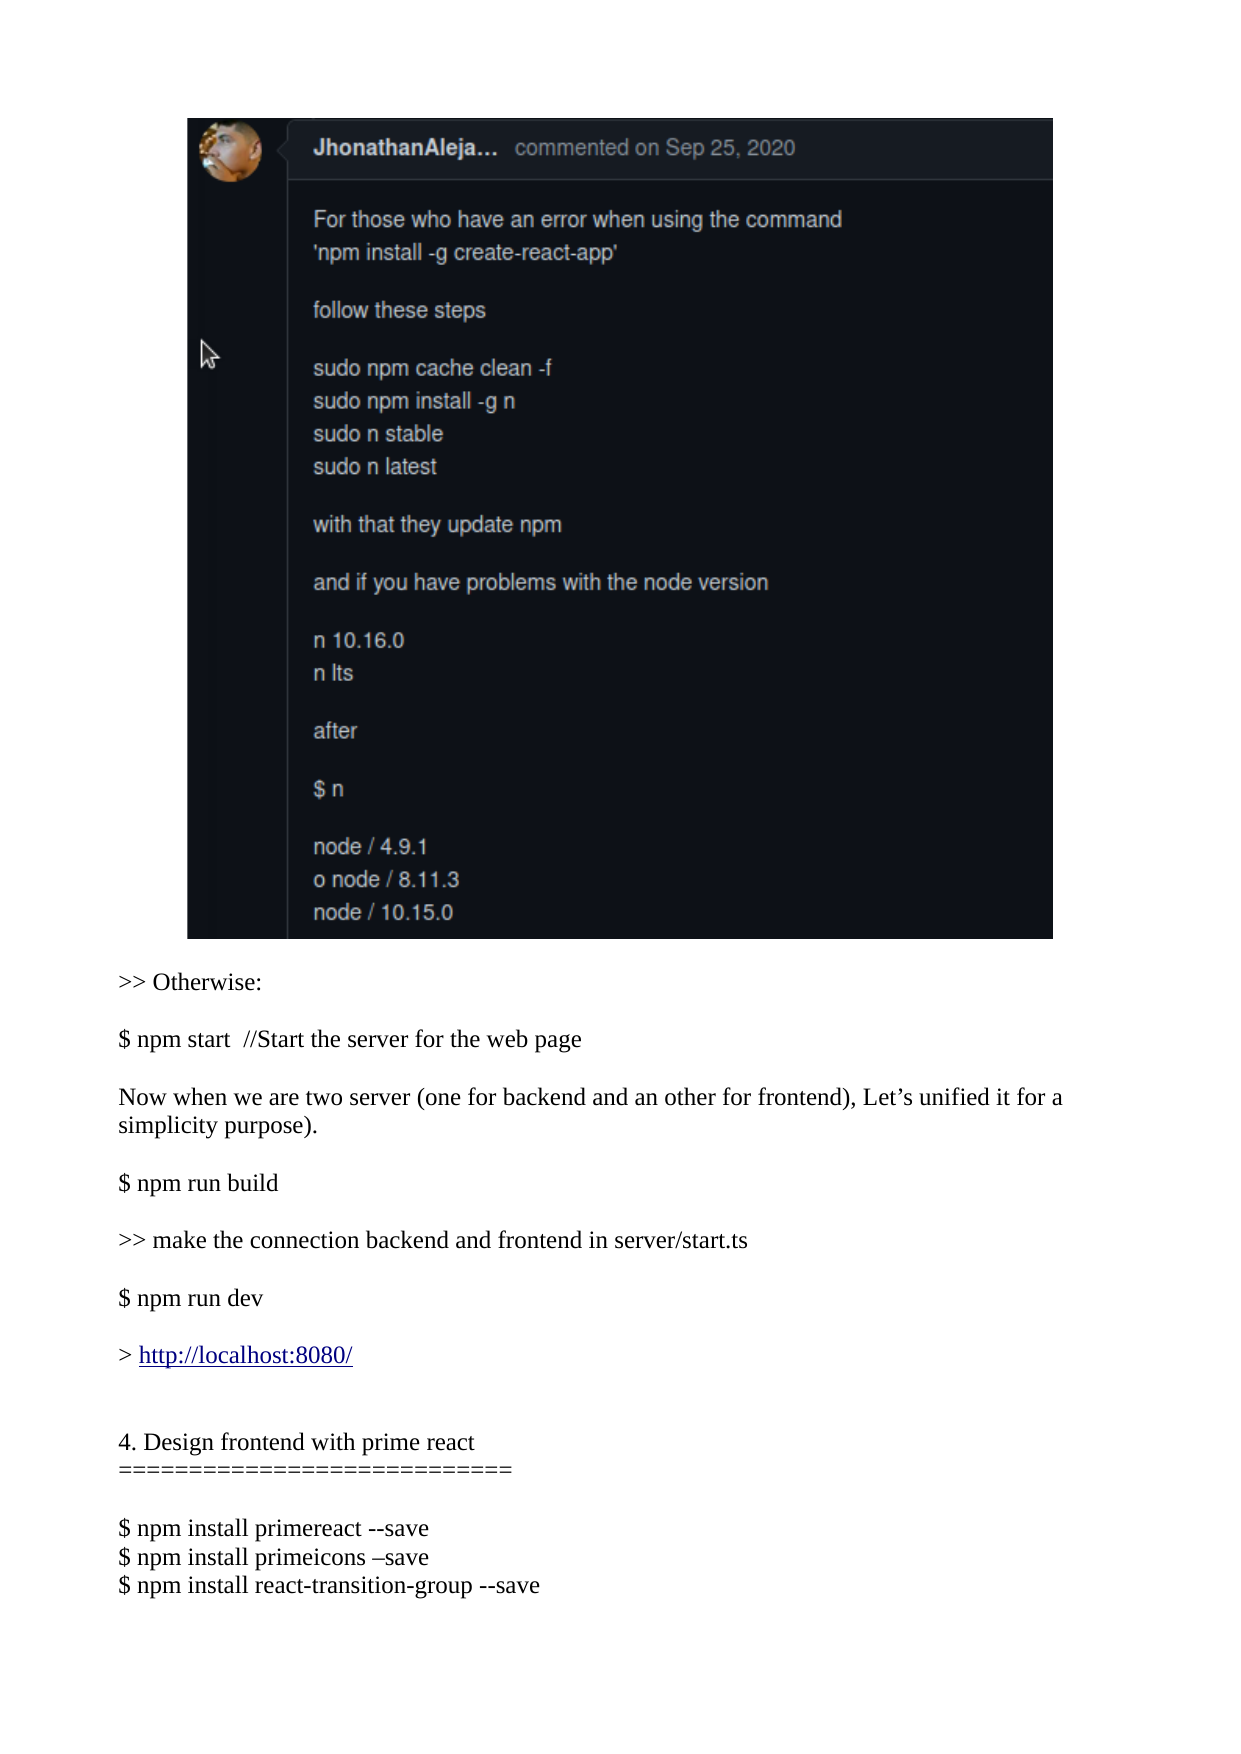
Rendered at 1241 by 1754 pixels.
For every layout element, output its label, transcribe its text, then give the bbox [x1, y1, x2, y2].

text ============================ [118, 1456, 1122, 1484]
text $ npm run dev [118, 1283, 1122, 1312]
text >> Otherwise: [118, 967, 1122, 996]
text >> make the connection backend and frontend in server/start.ts [118, 1226, 1122, 1254]
text $ npm start //Start the server for the web page [118, 1024, 1122, 1053]
picture [187, 118, 1053, 939]
text > http://localhost:8080/ [118, 1341, 1122, 1369]
text 4. Design frontend with prime react [118, 1427, 1122, 1456]
text $ npm run build [118, 1168, 1122, 1197]
text $ npm install primeicons –save [118, 1542, 1122, 1571]
text Now when we are two server (one for backend and an other for frontend), Let’s unified it for a simplicity purpose). [118, 1082, 1122, 1139]
text $ npm install primereact --save [118, 1513, 1122, 1542]
text $ npm install react-transition-group --save [118, 1571, 1122, 1599]
